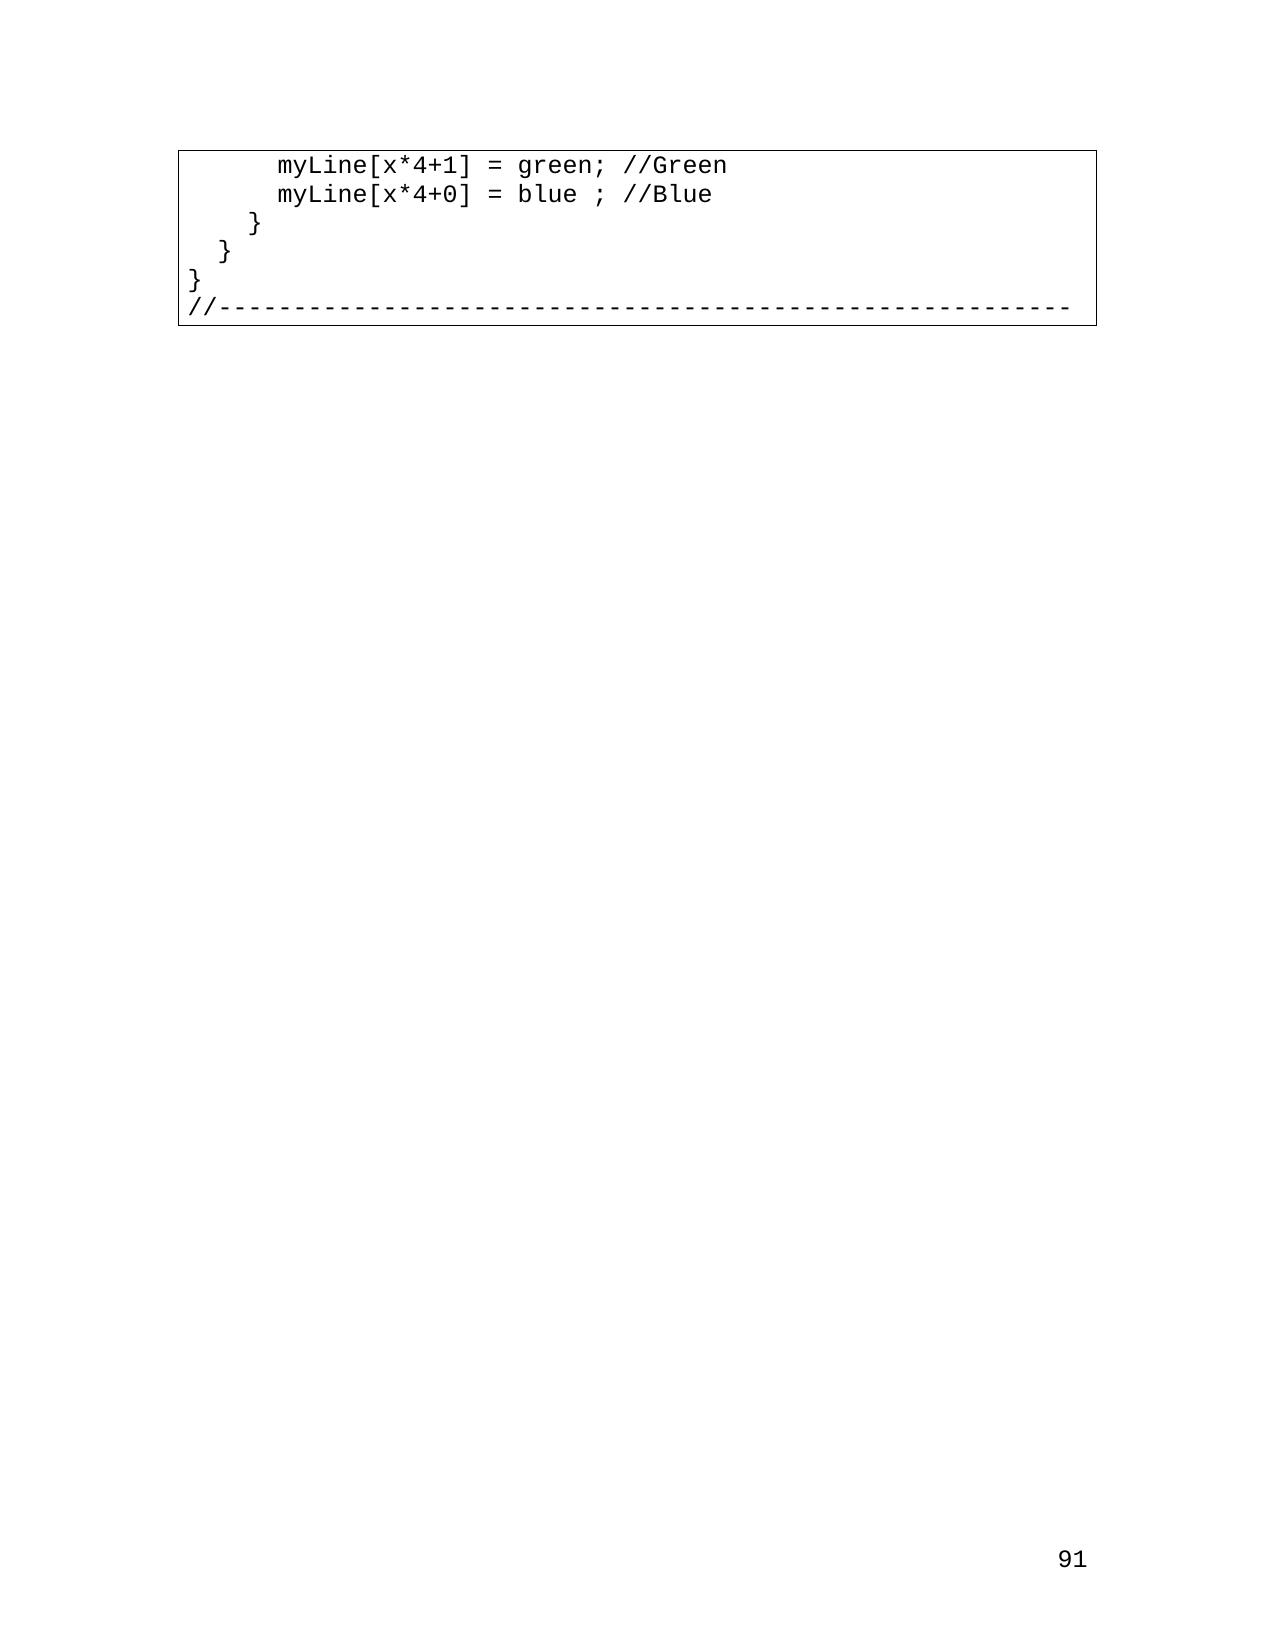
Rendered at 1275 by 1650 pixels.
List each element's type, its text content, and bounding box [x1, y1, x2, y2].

text myLine[x*4+1] = green; //Green [179, 151, 1096, 181]
text } [187, 238, 1087, 266]
text //--------------------------------------------------------- [179, 292, 1096, 325]
text } [187, 266, 1087, 292]
text myLine[x*4+0] = blue ; //Blue [187, 181, 1087, 210]
text } [187, 210, 1087, 238]
